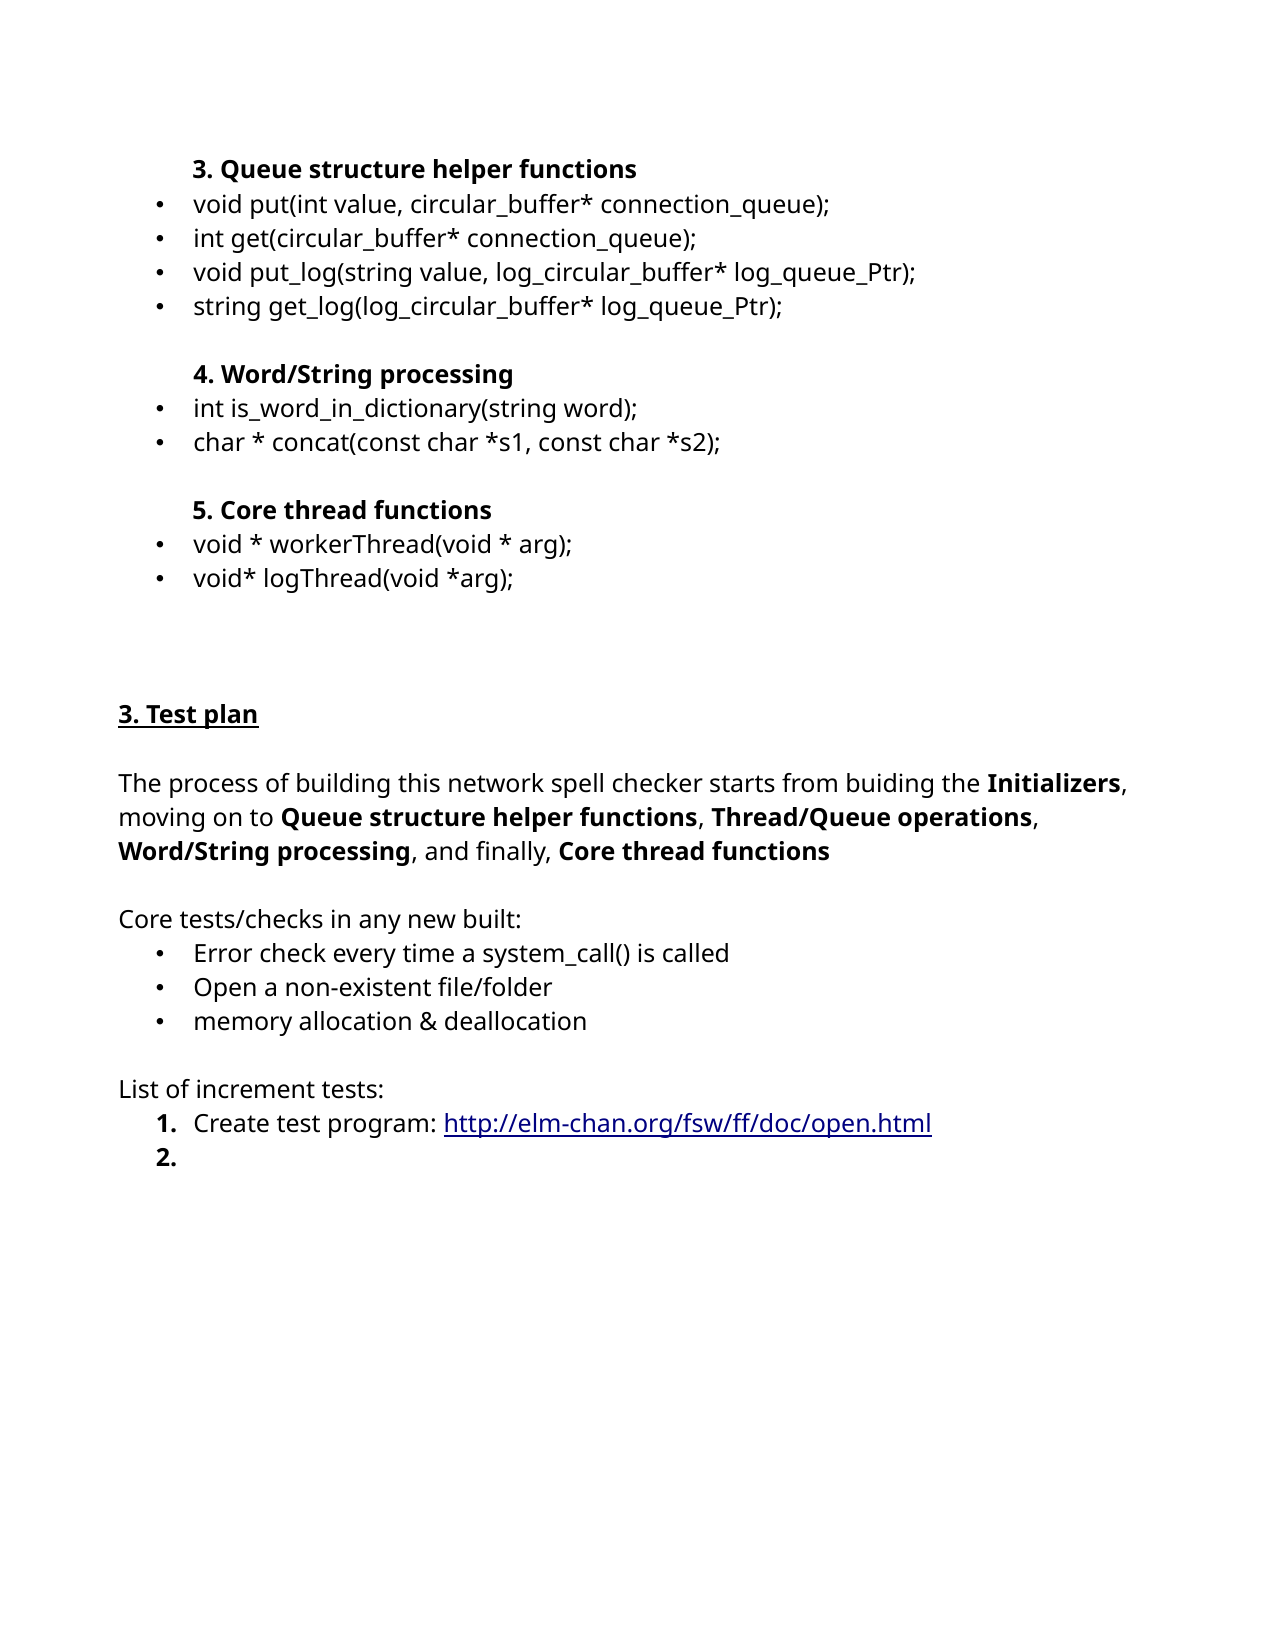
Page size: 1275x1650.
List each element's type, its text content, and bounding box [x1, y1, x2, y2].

list void * workerThread(void * arg); [156, 527, 1157, 561]
list Open a non-existent file/folder [156, 970, 1157, 1004]
list Create test program: http://elm-chan.org/fsw/ff/doc/open.html [156, 1106, 1157, 1140]
list int is_word_in_dictionary(string word); [156, 391, 1157, 425]
text 3. Test plan [118, 697, 1157, 731]
text 5. Core thread functions [118, 493, 1157, 527]
text The process of building this network spell checker starts from buiding the Initializers, moving on to Queue structure helper functions, Thread/Queue operations, Word/String processing, and finally, Core thread functions [118, 765, 1157, 867]
text 3. Queue structure helper functions [118, 152, 1157, 186]
list void put_log(string value, log_circular_buffer* log_queue_Ptr); [156, 254, 1157, 288]
list char * concat(const char *s1, const char *s2); [156, 425, 1157, 459]
text List of increment tests: [118, 1072, 1157, 1106]
list string get_log(log_circular_buffer* log_queue_Ptr); [156, 288, 1157, 322]
list void put(int value, circular_buffer* connection_queue); [156, 186, 1157, 220]
list memory allocation & deallocation [156, 1004, 1157, 1038]
list int get(circular_buffer* connection_queue); [156, 220, 1157, 254]
list 4. Word/String processing [156, 357, 1157, 391]
list Error check every time a system_call() is called [156, 936, 1157, 970]
text Core tests/checks in any new built: [118, 902, 1157, 936]
list void* logThread(void *arg); [156, 561, 1157, 595]
